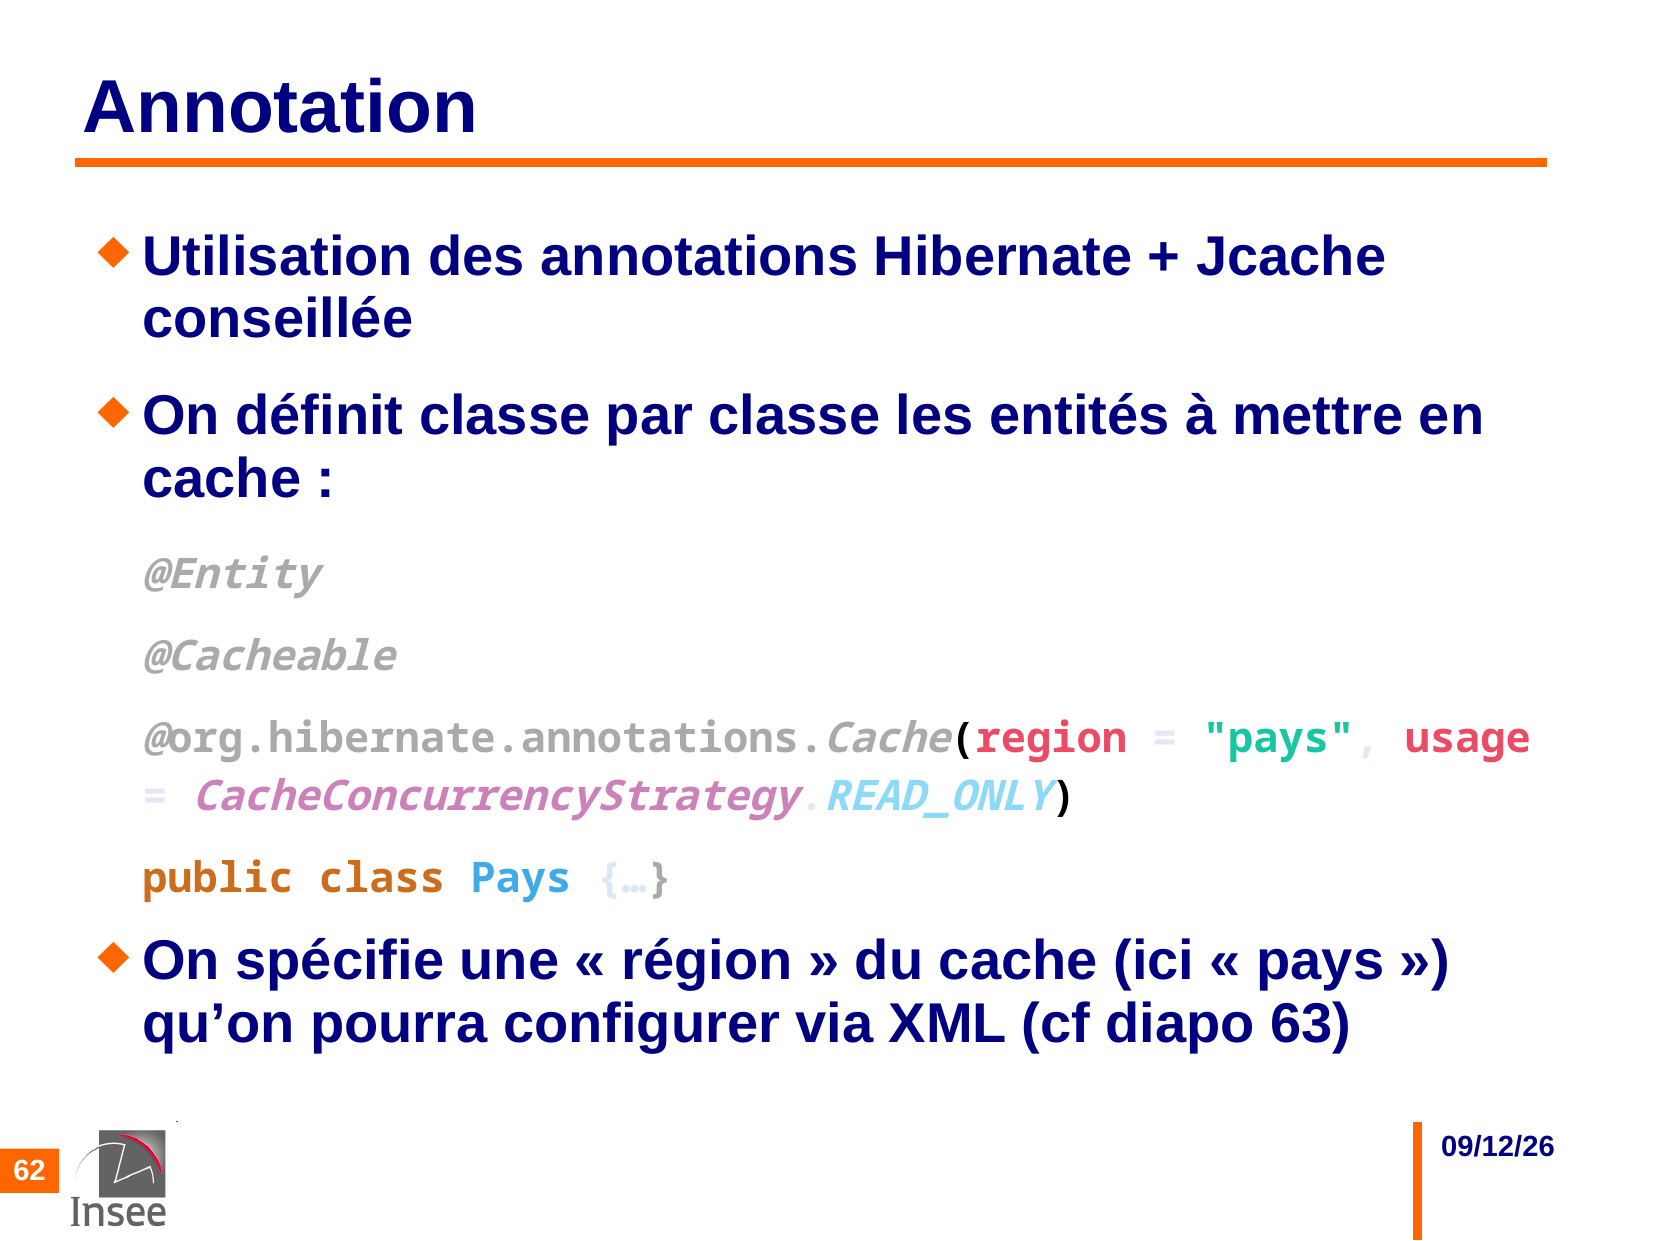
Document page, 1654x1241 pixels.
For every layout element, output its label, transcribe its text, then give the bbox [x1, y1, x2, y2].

list Utilisation des annotations Hibernate + Jcache conseillée On définit classe par classe les entités à mettre en cache : @Entity @Cacheable @org.hibernate.annotations.Cache(region = "pays", usage = CacheConcurrencyStrategy.READ_ONLY) public class Pays {…} On spécifie une « région » du cache (ici « pays ») qu’on pourra configurer via XML (cf diapo 63) [82, 224, 1571, 1063]
title Annotation [82, 49, 1619, 163]
picture [62, 1121, 178, 1241]
